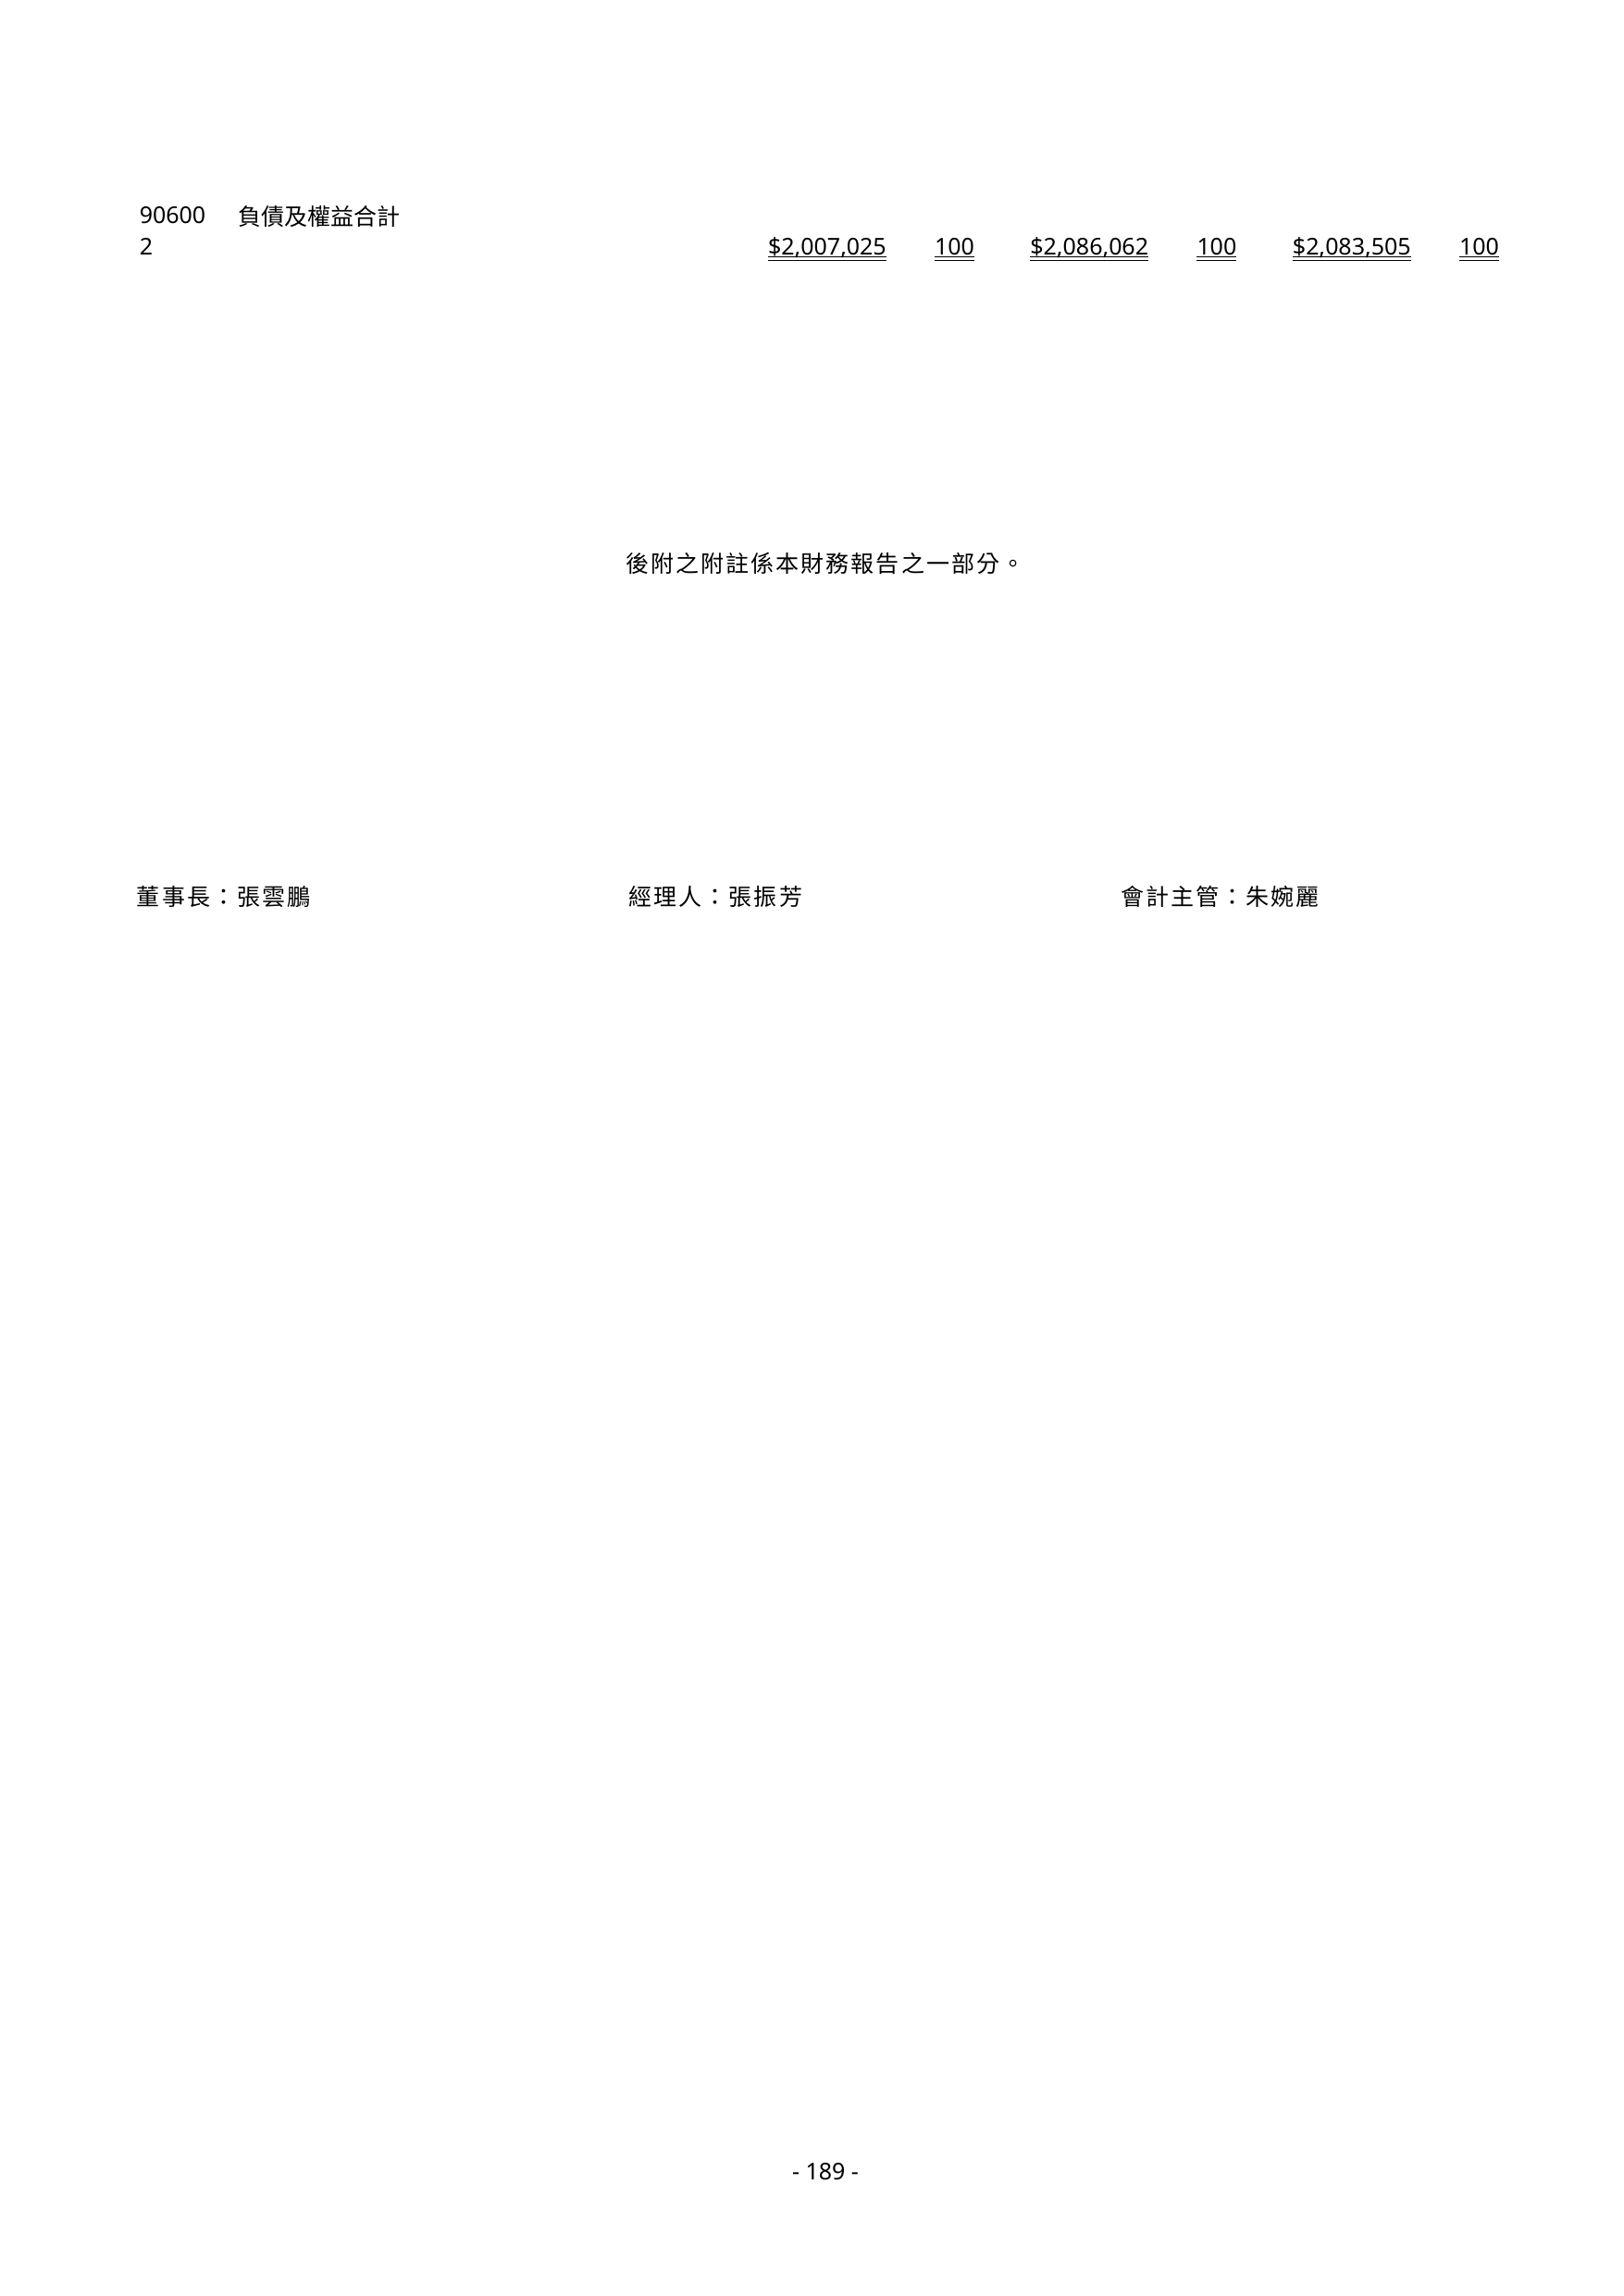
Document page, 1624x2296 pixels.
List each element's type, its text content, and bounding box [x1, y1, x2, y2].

table_cell $ 2,007,025 [740, 199, 904, 262]
table_cell [1252, 199, 1265, 262]
table_cell 負債及權益合計 [235, 199, 727, 262]
table_cell 100 [1181, 199, 1251, 262]
table_cell [1167, 199, 1181, 262]
table_cell 906002 [137, 199, 221, 262]
table_cell [989, 199, 1003, 262]
table_cell 100 [918, 199, 989, 262]
table_cell $ 2,086,062 [1003, 199, 1167, 262]
table_cell [1429, 199, 1443, 262]
table_cell [905, 199, 918, 262]
table_cell 100 [1443, 199, 1514, 262]
text 後附之附註係本財務報告之一部分。 [137, 545, 1514, 578]
table_cell [727, 199, 740, 262]
table_cell [221, 199, 235, 262]
text 董事長：張雲鵬 經理人：張振芳 會計主管：朱婉麗 [137, 879, 1514, 912]
table_cell $ 2,083,505 [1265, 199, 1429, 262]
